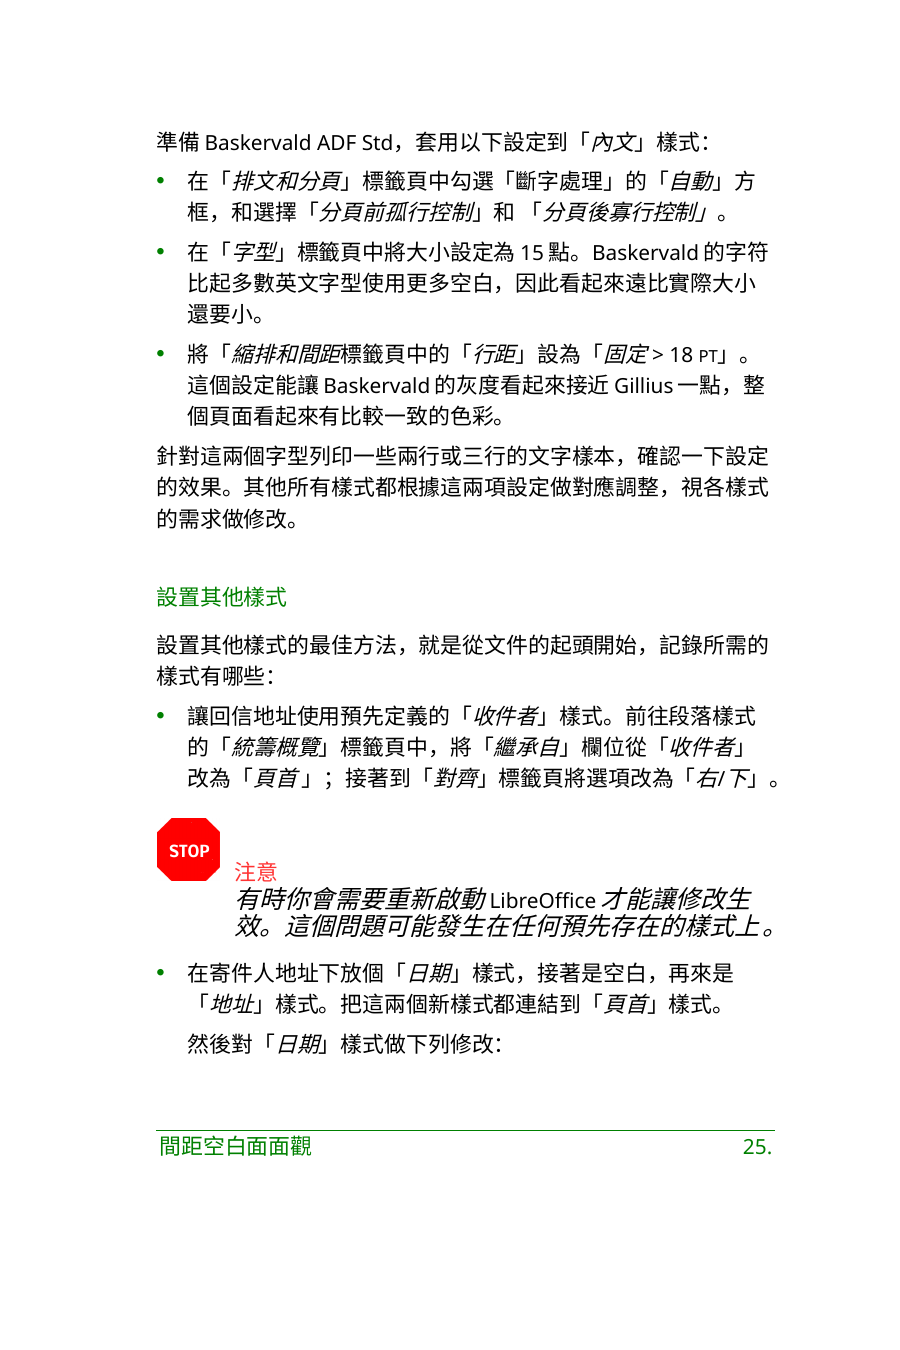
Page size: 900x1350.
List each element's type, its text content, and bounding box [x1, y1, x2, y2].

picture [157, 818, 220, 881]
list 將「縮排和間距標籤頁中的「行距」設為「固定 > 18 pt」。這個設定能讓Baskervald的灰度看起來接近Gillius一點，整個頁面看起來有比較一致的色彩。 [156, 337, 775, 431]
list 在「排文和分頁」標籤頁中勾選「斷字處理」的「自動」方框，和選擇「分頁前孤行控制」和 「分頁後寡行控制」。 [156, 164, 775, 227]
text 然後對「日期」樣式做下列修改： [187, 1027, 775, 1059]
list 在寄件人地址下放個「日期」樣式，接著是空白，再來是「地址」樣式。把這兩個新樣式都連結到「頁首」樣式。 [156, 957, 775, 1019]
text 準備Baskervald ADF Std，套用以下設定到「內文」樣式： [156, 125, 775, 156]
text 有時你會需要重新啟動LibreOffice才能讓修改生效。這個問題可能發生在任何預先存在的樣式上。 [234, 887, 775, 941]
text 針對這兩個字型列印一些兩行或三行的文字樣本，確認一下設定的效果。其他所有樣式都根據這兩項設定做對應調整，視各樣式的需求做修改。 [156, 439, 775, 533]
subtitle 設置其他樣式 [156, 580, 775, 612]
list 注意 [156, 857, 775, 887]
text 設置其他樣式的最佳方法，就是從文件的起頭開始，記錄所需的樣式有哪些： [156, 628, 775, 691]
list 讓回信地址使用預先定義的「收件者」樣式。前往段落樣式的「統籌概覽」標籤頁中，將「繼承自」欄位從「收件者」改為「頁首 」；接著到「對齊」標籤頁將選項改為「右/下」。 [156, 699, 775, 793]
list 在「字型」標籤頁中將大小設定為15點。Baskervald的字符比起多數英文字型使用更多空白，因此看起來遠比實際大小還要小。 [156, 235, 775, 329]
